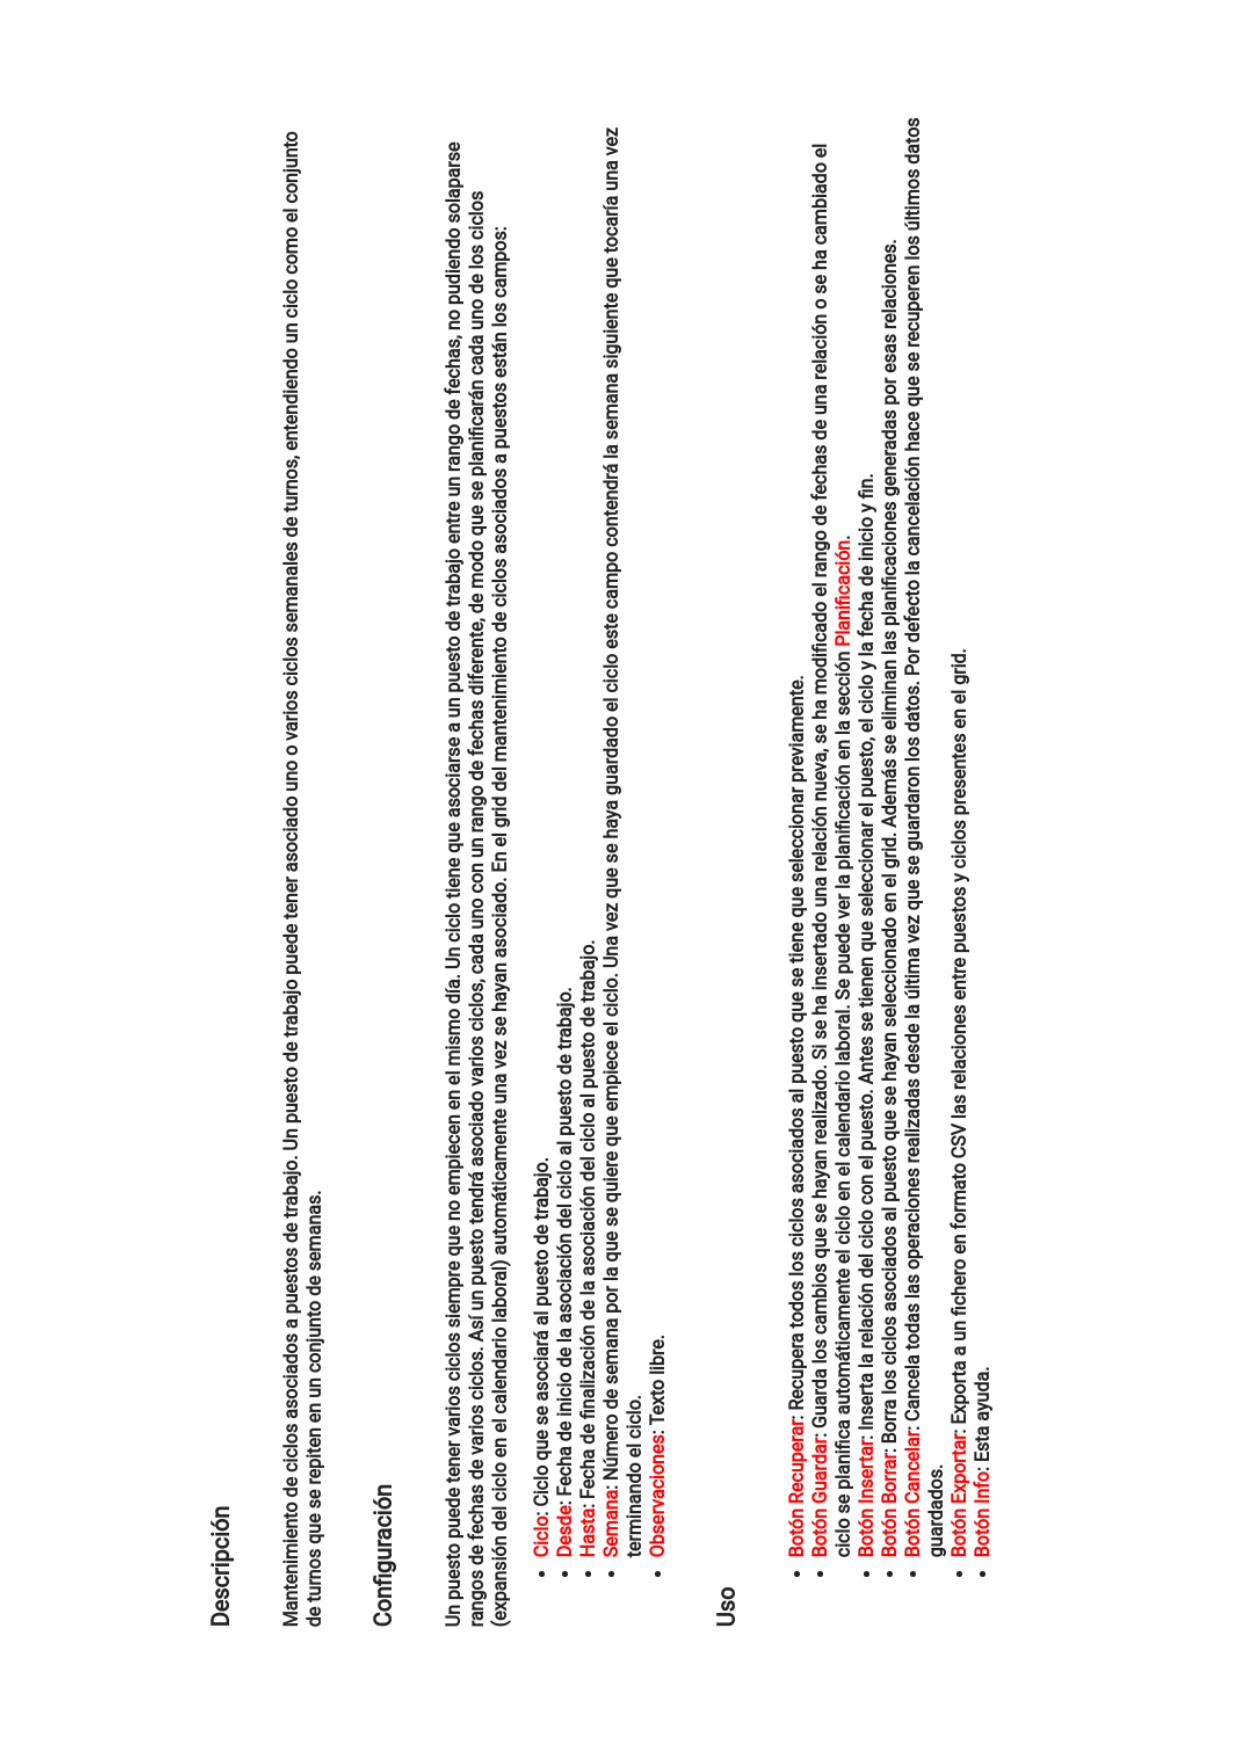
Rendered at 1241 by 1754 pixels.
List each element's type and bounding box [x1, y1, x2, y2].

picture [206, 116, 996, 1628]
